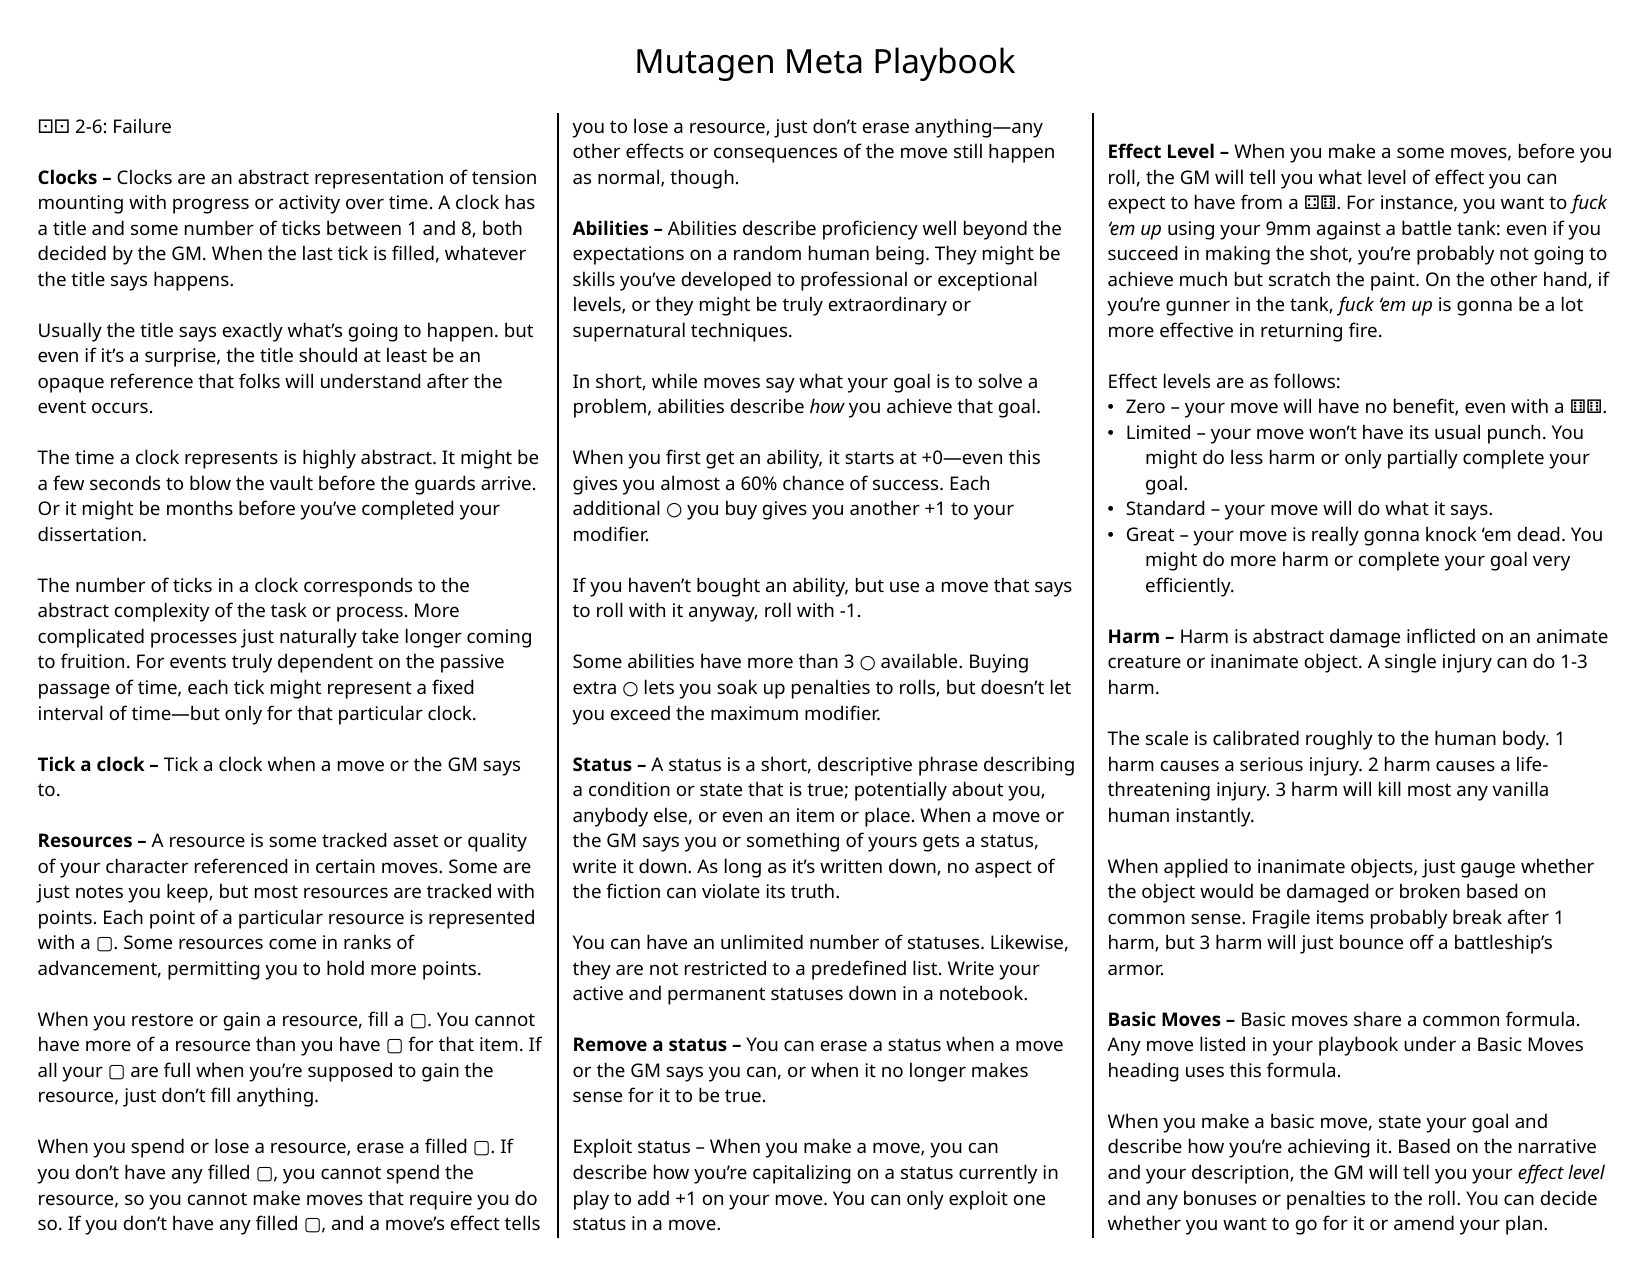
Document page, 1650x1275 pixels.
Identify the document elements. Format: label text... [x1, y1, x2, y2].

list Great – your move is really gonna knock ‘em dead. You might do more harm or complete your goal very efficiently. [1107, 521, 1612, 598]
text Abilities – Abilities describe proficiency well beyond the expectations on a random human being. They might be skills you’ve developed to professional or exceptional levels, or they might be truly extraordinary or supernatural techniques. [572, 215, 1077, 343]
text Some abilities have more than 3 ○ available. Buying extra ○ lets you soak up penalties to rolls, but doesn’t let you exceed the maximum modifier. [572, 649, 1077, 725]
text Harm – Harm is abstract damage inflicted on an animate creature or inanimate object. A single injury can do 1-3 harm. [1107, 623, 1612, 700]
text When you restore or gain a resource, fill a ▢. You cannot have more of a resource than you have ▢ for that item. If all your ▢ are full when you’re supposed to gain the resource, just don’t fill anything. [37, 1006, 542, 1108]
text When applied to inanimate objects, just gauge whether the object would be damaged or broken based on common sense. Fragile items probably break after 1 harm, but 3 harm will just bounce off a battleship’s armor. [1107, 853, 1612, 981]
text The scale is calibrated roughly to the human body. 1 harm causes a serious injury. 2 harm causes a life-threatening injury. 3 harm will kill most any vanilla human instantly. [1107, 725, 1612, 827]
text Exploit status – When you make a move, you can describe how you’re capitalizing on a status currently in play to add +1 on your move. You can only exploit one status in a move. [572, 1134, 1077, 1236]
text The number of ticks in a clock corresponds to the abstract complexity of the task or process. More complicated processes just naturally take longer coming to fruition. For events truly dependent on the passive passage of time, each tick might represent a fixed interval of time—but only for that particular clock. [37, 572, 542, 725]
list Zero – your move will have no benefit, even with a ⚅⚅. [1107, 394, 1612, 419]
text Effect levels are as follows: [1107, 368, 1612, 394]
text you to lose a resource, just don’t erase anything—any other effects or consequences of the move still happen as normal, though. [572, 113, 1077, 189]
text In short, while moves say what your goal is to solve a problem, abilities describe how you achieve that goal. [572, 368, 1077, 419]
text You can have an unlimited number of statuses. Likewise, they are not restricted to a predefined list. Write your active and permanent statuses down in a notebook. [572, 929, 1077, 1006]
list Standard – your move will do what it says. [1107, 496, 1612, 521]
text Usually the title says exactly what’s going to happen. but even if it’s a surprise, the title should at least be an opaque reference that folks will understand after the event occurs. [37, 317, 542, 419]
list Limited – your move won’t have its usual punch. You might do less harm or only partially complete your goal. [1107, 419, 1612, 496]
text The time a clock represents is highly abstract. It might be a few seconds to blow the vault before the guards arrive. Or it might be months before you’ve completed your dissertation. [37, 445, 542, 547]
text Basic Moves – Basic moves share a common formula. Any move listed in your playbook under a Basic Moves heading uses this formula. [1107, 1006, 1612, 1083]
text If you haven’t bought an ability, but use a move that says to roll with it anyway, roll with -1. [572, 572, 1077, 623]
text Remove a status – You can erase a status when a move or the GM says you can, or when it no longer makes sense for it to be true. [572, 1032, 1077, 1108]
text When you first get an ability, it starts at +0—even this gives you almost a 60% chance of success. Each additional ○ you buy gives you another +1 to your modifier. [572, 445, 1077, 547]
text Status – A status is a short, descriptive phrase describing a condition or state that is true; potentially about you, anybody else, or even an item or place. When a move or the GM says you or something of yours gets a status, write it down. As long as it’s written down, no aspect of the fiction can violate its truth. [572, 751, 1077, 904]
text ⚀⚀ 2-6: Failure [37, 113, 542, 138]
text When you make a basic move, state your goal and describe how you’re achieving it. Based on the narrative and your description, the GM will tell you your effect level and any bonuses or penalties to the roll. You can decide whether you want to go for it or amend your plan. [1107, 1108, 1612, 1236]
text Tick a clock – Tick a clock when a move or the GM says to. [37, 751, 542, 802]
text When you spend or lose a resource, erase a filled ▢. If you don’t have any filled ▢, you cannot spend the resource, so you cannot make moves that require you do so. If you don’t have any filled ▢, and a move’s effect tells [37, 1134, 542, 1236]
text Resources – A resource is some tracked asset or quality of your character referenced in certain moves. Some are just notes you keep, but most resources are tracked with points. Each point of a particular resource is represented with a ▢. Some resources come in ranks of advancement, permitting you to hold more points. [37, 827, 542, 981]
text Effect Level – When you make a some moves, before you roll, the GM will tell you what level of effect you can expect to have from a ⚃⚅. For instance, you want to fuck ‘em up using your 9mm against a battle tank: even if you succeed in making the shot, you’re probably not going to achieve much but scratch the paint. On the other hand, if you’re gunner in the tank, fuck ‘em up is gonna be a lot more effective in returning fire. [1107, 138, 1612, 343]
text Clocks – Clocks are an abstract representation of tension mounting with progress or activity over time. A clock has a title and some number of ticks between 1 and 8, both decided by the GM. When the last tick is filled, whatever the title says happens. [37, 164, 542, 292]
